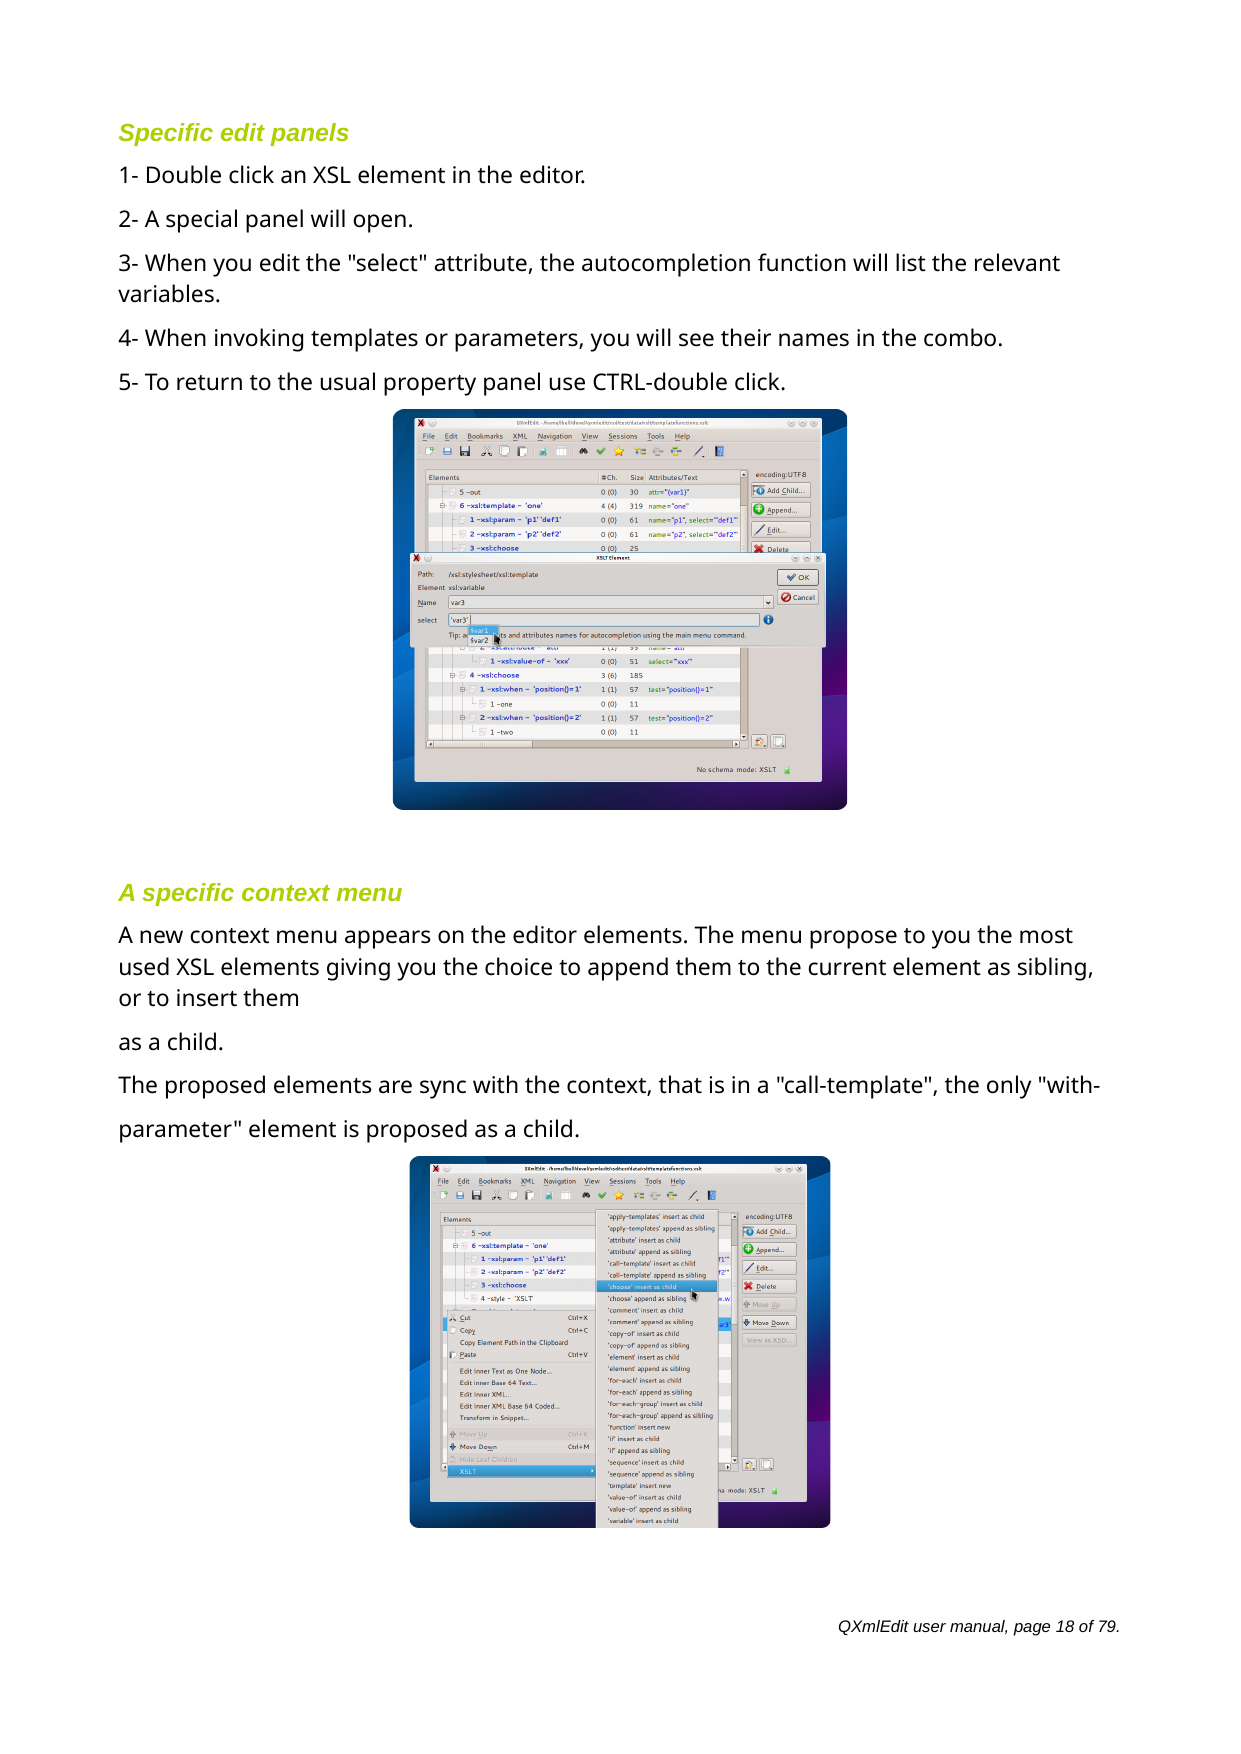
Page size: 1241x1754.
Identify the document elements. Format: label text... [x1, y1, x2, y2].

subtitle Specific edit panels [118, 118, 1122, 147]
text A new context menu appears on the editor elements. The menu propose to you the most used XSL elements giving you the choice to append them to the current element as sibling, or to insert them [118, 919, 1122, 1013]
text The proposed elements are sync with the context, that is in a "call-template", the only "with- [118, 1069, 1122, 1101]
text 2- A special panel will open. [118, 203, 1122, 234]
text as a child. [118, 1026, 1122, 1057]
picture [409, 1156, 831, 1528]
text 3- When you edit the "select" attribute, the autocompletion function will list the relevant variables. [118, 247, 1122, 309]
text 4- When invoking templates or parameters, you will see their names in the combo. [118, 322, 1122, 353]
text 5- To return to the usual property panel use CTRL-double click. [118, 365, 1122, 397]
text 1- Double click an XSL element in the editor. [118, 159, 1122, 190]
subtitle A specific context menu [118, 878, 1122, 907]
text parameter" element is proposed as a child. [118, 1113, 1122, 1144]
picture [392, 409, 848, 810]
